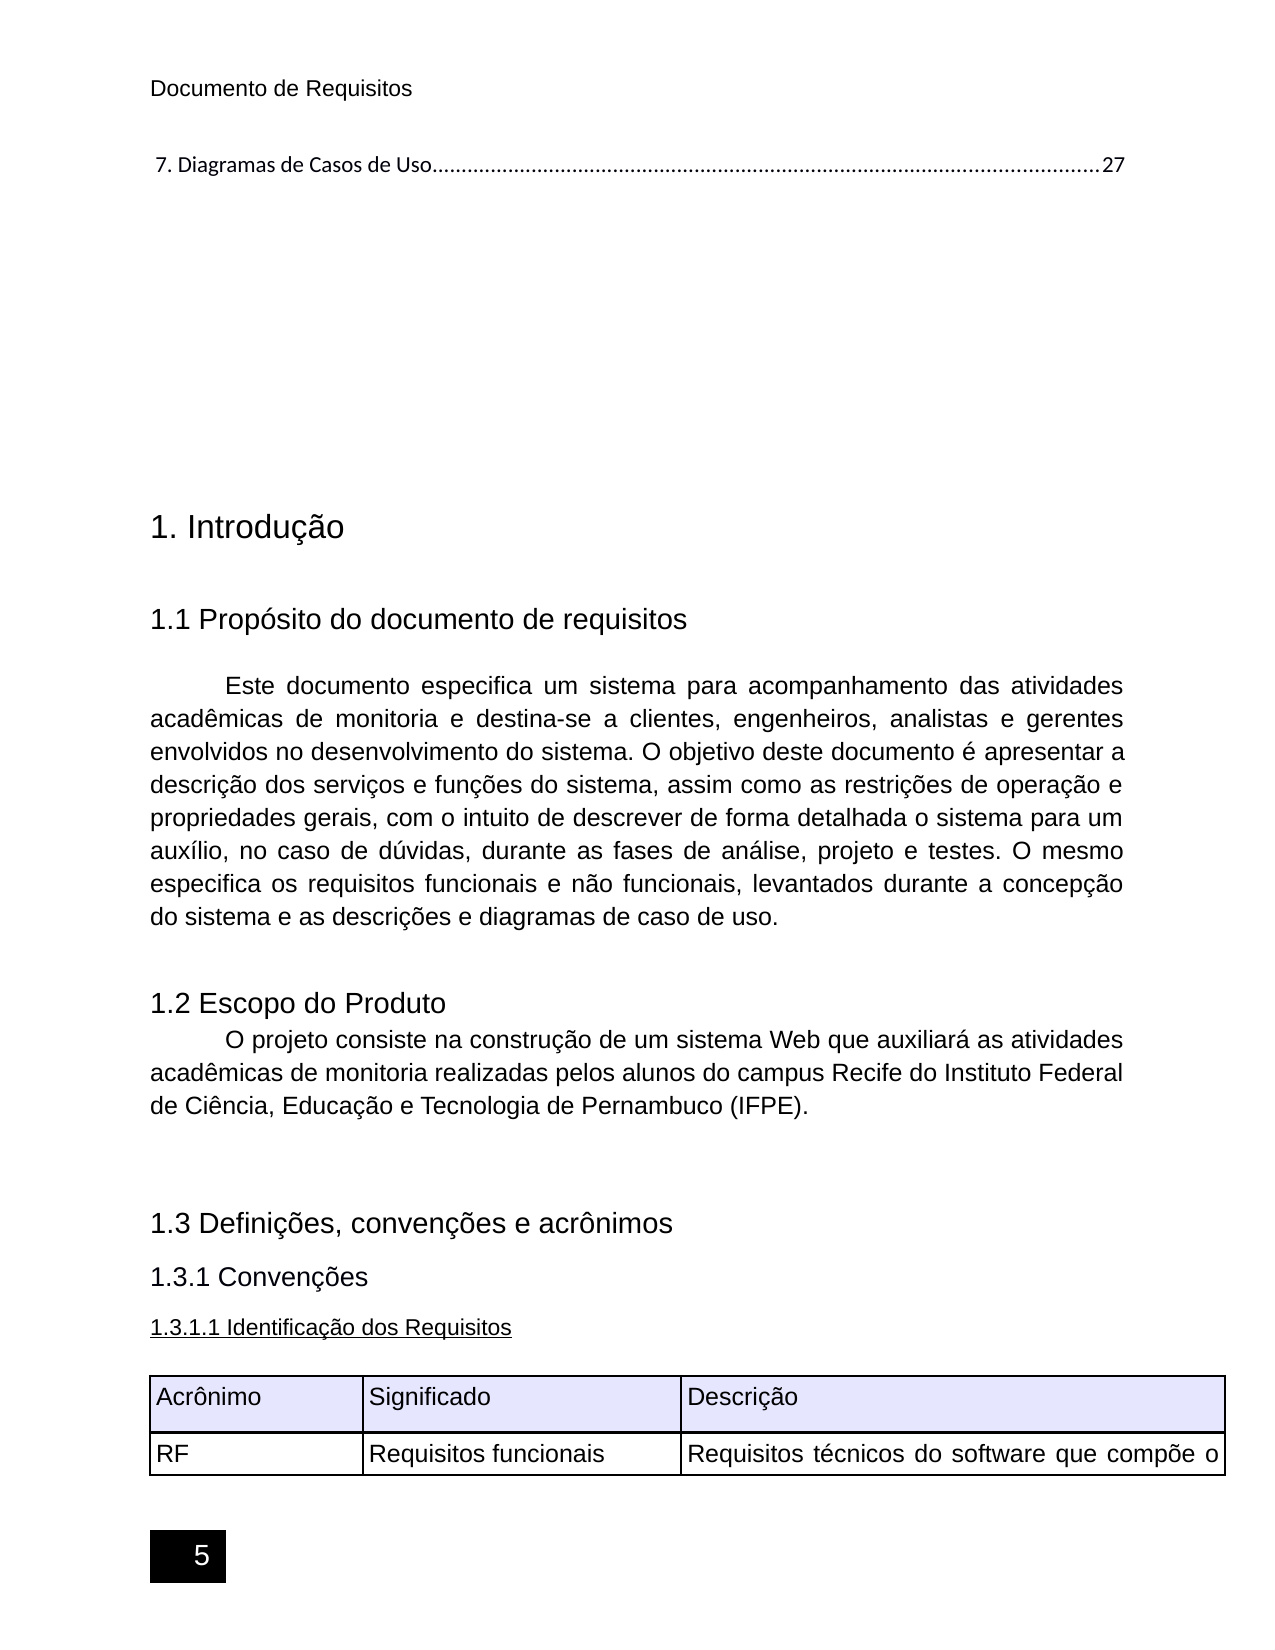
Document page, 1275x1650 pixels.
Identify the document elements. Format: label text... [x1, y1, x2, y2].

table_header Descrição [682, 1377, 1224, 1431]
table_cell Requisitos técnicos do software que compõe o [682, 1434, 1224, 1474]
subtitle 1.3.1.1 Identificação dos Requisitos [150, 1314, 1125, 1340]
text Este documento especifica um sistema para acompanhamento das atividades acadêmicas de monitoria e destina-se a clientes, engenheiros, analistas e gerentes envolvidos no desenvolvimento do sistema. O objetivo deste documento é apresentar a descrição dos serviços e funções do sistema, assim como as restrições de operação e propriedades gerais, com o intuito de descrever de forma detalhada o sistema para um auxílio, no caso de dúvidas, durante as fases de análise, projeto e testes. O mesmo especifica os requisitos funcionais e não funcionais, levantados durante a concepção do sistema e as descrições e diagramas de caso de uso. [150, 671, 1125, 931]
text O projeto consiste na construção de um sistema Web que auxiliará as atividades acadêmicas de monitoria realizadas pelos alunos do campus Recife do Instituto Federal de Ciência, Educação e Tecnologia de Pernambuco (IFPE). [150, 1024, 1125, 1119]
subtitle 1.1 Propósito do documento de requisitos [150, 602, 1125, 636]
text 7. Diagramas de Casos de Uso 27 [150, 150, 1125, 178]
table_header Acrônimo [151, 1377, 362, 1431]
table_cell RF [151, 1434, 362, 1474]
table_cell Requisitos funcionais [364, 1434, 680, 1474]
subtitle 1. Introdução [150, 507, 1125, 545]
table_header Significado [364, 1377, 680, 1431]
subtitle 1.2 Escopo do Produto [150, 986, 1125, 1019]
subtitle 1.3 Definições, convenções e acrônimos [150, 1206, 1125, 1240]
subtitle 1.3.1 Convenções [150, 1261, 1125, 1293]
